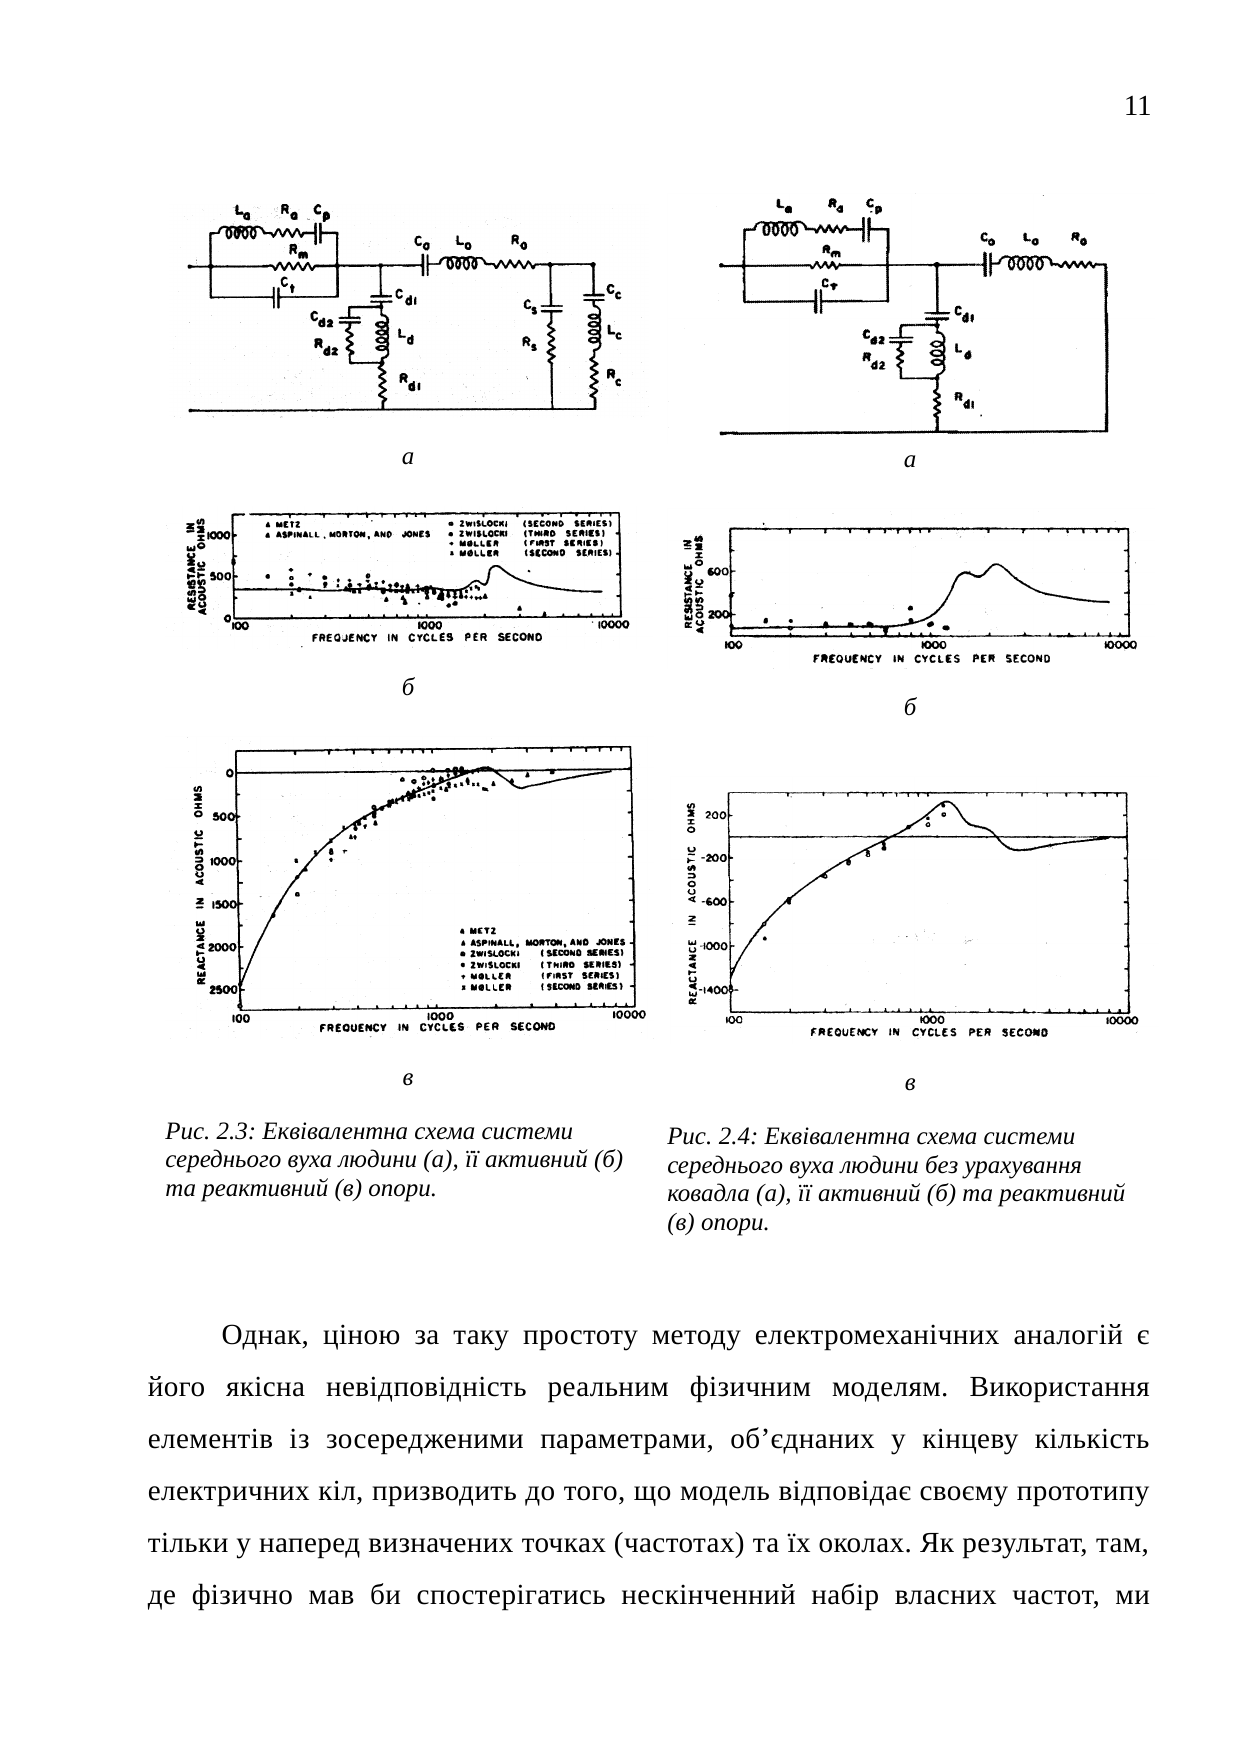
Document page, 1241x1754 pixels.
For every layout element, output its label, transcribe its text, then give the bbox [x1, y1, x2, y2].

table_header [148, 152, 650, 1265]
text Однак, ціною за таку простоту методу електромеханічних аналогій є його якісна невідповідність реальним фізичним моделям. Використання елементів із зосередженими параметрами, об’єднаних у кінцеву кількість електричних кіл, призводить до того, що модель відповідає своєму прототипу тільки у наперед визначених точках (частотах) та їх околах. Як результат, там, де фізично мав би спостерігатись нескінченний набір власних частот, ми [148, 1317, 1152, 1611]
table_header [650, 152, 1152, 1265]
picture [165, 506, 654, 649]
picture [670, 776, 1159, 1044]
picture [164, 736, 654, 1039]
picture [667, 508, 1155, 669]
picture [169, 204, 649, 418]
picture [667, 193, 1156, 444]
